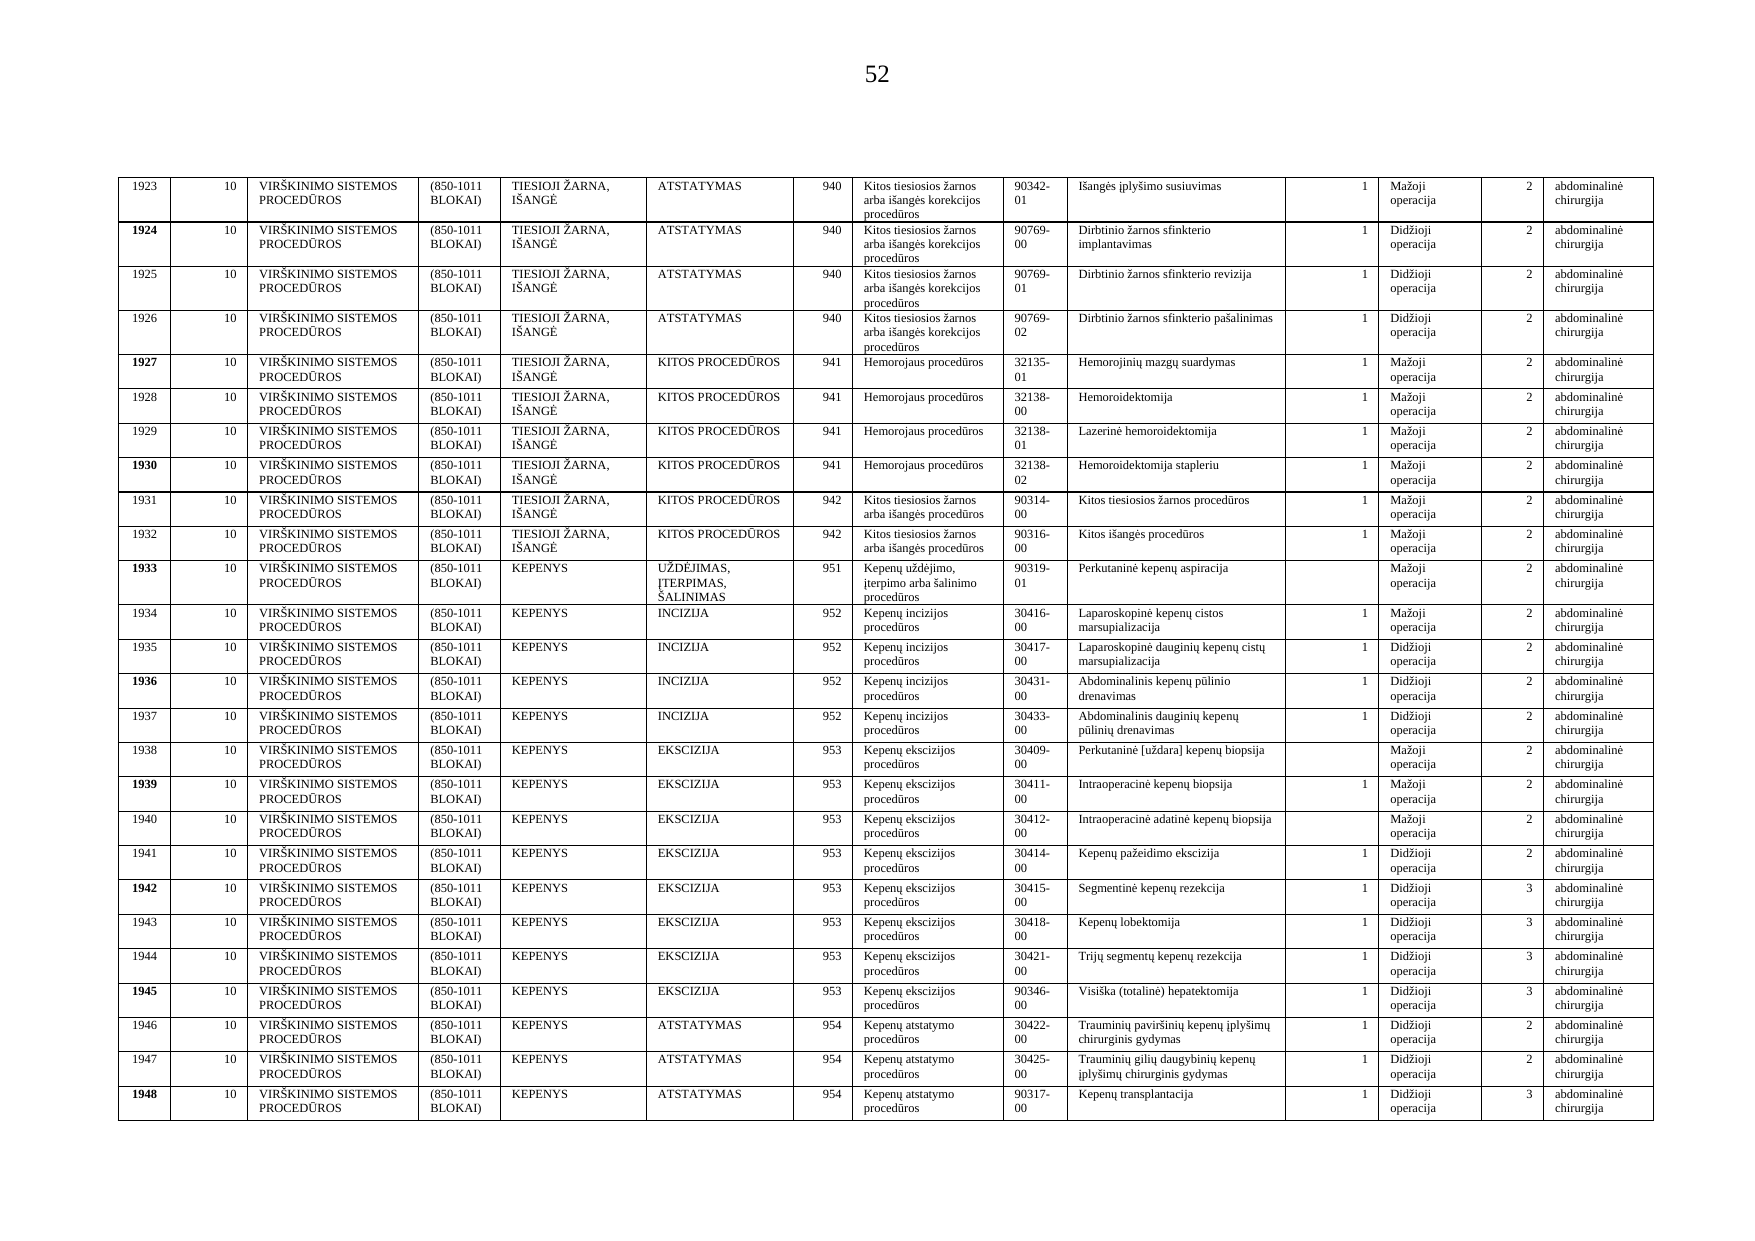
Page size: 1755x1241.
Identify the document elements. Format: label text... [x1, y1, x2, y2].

table_cell 2 [1482, 424, 1543, 457]
table_cell Trauminių gilių daugybinių kepenų įplyšimų chirurginis gydymas [1068, 1052, 1285, 1086]
table_cell (850-1011 BLOKAI) [419, 458, 500, 491]
table_cell Kepenų atstatymo procedūros [853, 1087, 1003, 1120]
table_cell Trauminių paviršinių kepenų įplyšimų chirurginis gydymas [1068, 1018, 1285, 1051]
table_cell 953 [794, 743, 852, 776]
table_cell EKSCIZIJA [647, 915, 793, 948]
table_cell TIESIOJI ŽARNA, IŠANGĖ [501, 527, 646, 560]
table_cell Didžioji operacija [1379, 1018, 1481, 1051]
table_cell Segmentinė kepenų rezekcija [1068, 880, 1285, 914]
table_cell Lazerinė hemoroidektomija [1068, 424, 1285, 457]
table_cell TIESIOJI ŽARNA, IŠANGĖ [501, 355, 646, 388]
table_cell [1286, 561, 1378, 604]
table_cell Didžioji operacija [1379, 1052, 1481, 1086]
table_cell Mažoji operacija [1379, 812, 1481, 845]
table_cell 1936 [119, 674, 170, 707]
table_cell 954 [794, 1087, 852, 1120]
table_cell 10 [171, 880, 247, 914]
table_cell Kepenų incizijos procedūros [853, 674, 1003, 707]
table_cell KEPENYS [501, 743, 646, 776]
table_cell ATSTATYMAS [647, 1087, 793, 1120]
table_cell 10 [171, 605, 247, 639]
table_cell KITOS PROCEDŪROS [647, 389, 793, 423]
table_cell KEPENYS [501, 880, 646, 914]
table_cell Kepenų incizijos procedūros [853, 709, 1003, 742]
table_cell abdominalinė chirurgija [1544, 709, 1653, 742]
table_cell 30409-00 [1004, 743, 1067, 776]
table_cell 1944 [119, 949, 170, 982]
table_cell VIRŠKINIMO SISTEMOS PROCEDŪROS [248, 458, 418, 491]
table_cell 90346-00 [1004, 984, 1067, 1017]
table_cell abdominalinė chirurgija [1544, 915, 1653, 948]
table_cell (850-1011 BLOKAI) [419, 178, 500, 221]
table_cell 10 [171, 949, 247, 982]
table_cell EKSCIZIJA [647, 846, 793, 879]
table_cell 10 [171, 424, 247, 457]
table_cell VIRŠKINIMO SISTEMOS PROCEDŪROS [248, 389, 418, 423]
table_cell Kitos tiesiosios žarnos arba išangės korekcijos procedūros [853, 178, 1003, 221]
table_cell VIRŠKINIMO SISTEMOS PROCEDŪROS [248, 880, 418, 914]
table_cell 30415-00 [1004, 880, 1067, 914]
table_cell VIRŠKINIMO SISTEMOS PROCEDŪROS [248, 355, 418, 388]
table_cell TIESIOJI ŽARNA, IŠANGĖ [501, 311, 646, 354]
table_cell 2 [1482, 743, 1543, 776]
table_cell abdominalinė chirurgija [1544, 743, 1653, 776]
table_cell Visiška (totalinė) hepatektomija [1068, 984, 1285, 1017]
table_cell 941 [794, 424, 852, 457]
table_cell (850-1011 BLOKAI) [419, 267, 500, 310]
table_cell VIRŠKINIMO SISTEMOS PROCEDŪROS [248, 424, 418, 457]
table_cell 30416-00 [1004, 605, 1067, 639]
table_cell Kitos tiesiosios žarnos arba išangės korekcijos procedūros [853, 223, 1003, 266]
table_cell 1 [1286, 389, 1378, 423]
table_cell Trijų segmentų kepenų rezekcija [1068, 949, 1285, 982]
table_cell VIRŠKINIMO SISTEMOS PROCEDŪROS [248, 1018, 418, 1051]
table_cell Mažoji operacija [1379, 777, 1481, 811]
table_cell Didžioji operacija [1379, 267, 1481, 310]
table_cell KEPENYS [501, 1018, 646, 1051]
table_cell 10 [171, 777, 247, 811]
table_cell ATSTATYMAS [647, 1052, 793, 1086]
table_cell VIRŠKINIMO SISTEMOS PROCEDŪROS [248, 605, 418, 639]
table_cell Kitos tiesiosios žarnos arba išangės procedūros [853, 493, 1003, 526]
table_cell Didžioji operacija [1379, 709, 1481, 742]
table_cell 1932 [119, 527, 170, 560]
table_cell 10 [171, 1018, 247, 1051]
table_cell VIRŠKINIMO SISTEMOS PROCEDŪROS [248, 709, 418, 742]
table_cell 2 [1482, 846, 1543, 879]
table_cell 10 [171, 493, 247, 526]
table_cell 1 [1286, 880, 1378, 914]
table_cell 2 [1482, 812, 1543, 845]
table_cell Dirbtinio žarnos sfinkterio implantavimas [1068, 223, 1285, 266]
table_cell Mažoji operacija [1379, 605, 1481, 639]
table_cell Kepenų ekscizijos procedūros [853, 880, 1003, 914]
table_cell INCIZIJA [647, 640, 793, 673]
table_cell Kepenų ekscizijos procedūros [853, 949, 1003, 982]
table_cell 10 [171, 389, 247, 423]
table_cell (850-1011 BLOKAI) [419, 640, 500, 673]
table_cell abdominalinė chirurgija [1544, 812, 1653, 845]
table_cell (850-1011 BLOKAI) [419, 389, 500, 423]
table_cell 1 [1286, 674, 1378, 707]
table_cell Hemoroidektomija stapleriu [1068, 458, 1285, 491]
table_cell (850-1011 BLOKAI) [419, 1052, 500, 1086]
table_cell 1 [1286, 846, 1378, 879]
table_cell VIRŠKINIMO SISTEMOS PROCEDŪROS [248, 812, 418, 845]
table_cell 1 [1286, 1018, 1378, 1051]
table_cell 940 [794, 267, 852, 310]
table_cell EKSCIZIJA [647, 949, 793, 982]
table_cell 951 [794, 561, 852, 604]
table_cell 10 [171, 812, 247, 845]
table_cell 2 [1482, 605, 1543, 639]
table_cell Abdominalinis dauginių kepenų pūlinių drenavimas [1068, 709, 1285, 742]
table_cell abdominalinė chirurgija [1544, 846, 1653, 879]
table_cell ATSTATYMAS [647, 311, 793, 354]
table_cell KEPENYS [501, 709, 646, 742]
table_cell 30433-00 [1004, 709, 1067, 742]
table_cell (850-1011 BLOKAI) [419, 1018, 500, 1051]
table_cell 1931 [119, 493, 170, 526]
table_cell [1286, 812, 1378, 845]
table_cell Kepenų atstatymo procedūros [853, 1018, 1003, 1051]
table_cell 1930 [119, 458, 170, 491]
table_cell abdominalinė chirurgija [1544, 640, 1653, 673]
table_cell 2 [1482, 311, 1543, 354]
table_cell 1937 [119, 709, 170, 742]
table_cell 1933 [119, 561, 170, 604]
table_cell Perkutaninė kepenų aspiracija [1068, 561, 1285, 604]
table_cell 10 [171, 311, 247, 354]
table_cell KITOS PROCEDŪROS [647, 527, 793, 560]
table_cell Intraoperacinė adatinė kepenų biopsija [1068, 812, 1285, 845]
table_cell Kepenų incizijos procedūros [853, 605, 1003, 639]
table_cell Hemorojaus procedūros [853, 389, 1003, 423]
table_cell VIRŠKINIMO SISTEMOS PROCEDŪROS [248, 561, 418, 604]
table_cell KEPENYS [501, 812, 646, 845]
table_cell 10 [171, 1087, 247, 1120]
table_cell 1947 [119, 1052, 170, 1086]
table_cell KEPENYS [501, 984, 646, 1017]
table_cell VIRŠKINIMO SISTEMOS PROCEDŪROS [248, 743, 418, 776]
table_cell Kepenų ekscizijos procedūros [853, 777, 1003, 811]
table_cell KEPENYS [501, 674, 646, 707]
table_cell Kepenų ekscizijos procedūros [853, 743, 1003, 776]
table_cell 940 [794, 223, 852, 266]
table_cell abdominalinė chirurgija [1544, 561, 1653, 604]
table_cell KITOS PROCEDŪROS [647, 355, 793, 388]
table_cell 1924 [119, 223, 170, 266]
table_cell Perkutaninė [uždara] kepenų biopsija [1068, 743, 1285, 776]
table_cell (850-1011 BLOKAI) [419, 674, 500, 707]
table_cell Kepenų ekscizijos procedūros [853, 846, 1003, 879]
table_cell 10 [171, 743, 247, 776]
table_cell abdominalinė chirurgija [1544, 949, 1653, 982]
table_cell abdominalinė chirurgija [1544, 527, 1653, 560]
table_cell 1 [1286, 267, 1378, 310]
table_cell TIESIOJI ŽARNA, IŠANGĖ [501, 458, 646, 491]
table_cell VIRŠKINIMO SISTEMOS PROCEDŪROS [248, 178, 418, 221]
table_cell 3 [1482, 880, 1543, 914]
table_cell abdominalinė chirurgija [1544, 674, 1653, 707]
table_cell 1 [1286, 527, 1378, 560]
table_cell ATSTATYMAS [647, 223, 793, 266]
table_cell 10 [171, 267, 247, 310]
table_cell 1 [1286, 984, 1378, 1017]
table_cell [1286, 743, 1378, 776]
table_cell abdominalinė chirurgija [1544, 493, 1653, 526]
table_cell 940 [794, 311, 852, 354]
table_cell 954 [794, 1018, 852, 1051]
table_cell 1926 [119, 311, 170, 354]
table_cell KEPENYS [501, 1087, 646, 1120]
table_cell Kitos išangės procedūros [1068, 527, 1285, 560]
table_cell UŽDĖJIMAS, ĮTERPIMAS, ŠALINIMAS [647, 561, 793, 604]
table_cell Mažoji operacija [1379, 424, 1481, 457]
table_cell 2 [1482, 355, 1543, 388]
table_cell (850-1011 BLOKAI) [419, 812, 500, 845]
table_cell 1 [1286, 458, 1378, 491]
table_cell 2 [1482, 223, 1543, 266]
table_cell Kepenų ekscizijos procedūros [853, 812, 1003, 845]
table_cell TIESIOJI ŽARNA, IŠANGĖ [501, 178, 646, 221]
table_cell Didžioji operacija [1379, 915, 1481, 948]
table_cell 1 [1286, 640, 1378, 673]
table_cell 1938 [119, 743, 170, 776]
table_cell ATSTATYMAS [647, 267, 793, 310]
table_cell 1 [1286, 178, 1378, 221]
table_cell TIESIOJI ŽARNA, IŠANGĖ [501, 267, 646, 310]
table_cell VIRŠKINIMO SISTEMOS PROCEDŪROS [248, 311, 418, 354]
table_cell EKSCIZIJA [647, 743, 793, 776]
table_cell 30417-00 [1004, 640, 1067, 673]
table_cell 90769-00 [1004, 223, 1067, 266]
table_cell Mažoji operacija [1379, 355, 1481, 388]
table_cell 941 [794, 355, 852, 388]
table_cell 32138-01 [1004, 424, 1067, 457]
table_cell 90316-00 [1004, 527, 1067, 560]
table_cell INCIZIJA [647, 674, 793, 707]
table_cell Kitos tiesiosios žarnos arba išangės korekcijos procedūros [853, 311, 1003, 354]
table_cell Kitos tiesiosios žarnos arba išangės procedūros [853, 527, 1003, 560]
table_cell 1935 [119, 640, 170, 673]
table_cell Hemorojaus procedūros [853, 355, 1003, 388]
table_cell 2 [1482, 389, 1543, 423]
table_cell 953 [794, 777, 852, 811]
table_cell Hemorojinių mazgų suardymas [1068, 355, 1285, 388]
table_cell 1934 [119, 605, 170, 639]
table_cell 10 [171, 984, 247, 1017]
table_cell (850-1011 BLOKAI) [419, 777, 500, 811]
table_cell EKSCIZIJA [647, 777, 793, 811]
table_cell (850-1011 BLOKAI) [419, 743, 500, 776]
table_cell TIESIOJI ŽARNA, IŠANGĖ [501, 424, 646, 457]
table_cell (850-1011 BLOKAI) [419, 605, 500, 639]
table_cell Kepenų ekscizijos procedūros [853, 984, 1003, 1017]
table_cell Dirbtinio žarnos sfinkterio pašalinimas [1068, 311, 1285, 354]
table_cell KEPENYS [501, 777, 646, 811]
table_cell 10 [171, 846, 247, 879]
table_cell abdominalinė chirurgija [1544, 880, 1653, 914]
table_cell 940 [794, 178, 852, 221]
table_cell Abdominalinis kepenų pūlinio drenavimas [1068, 674, 1285, 707]
table_cell KITOS PROCEDŪROS [647, 424, 793, 457]
table_cell 10 [171, 458, 247, 491]
table_cell 90769-01 [1004, 267, 1067, 310]
table_cell 30412-00 [1004, 812, 1067, 845]
table_cell abdominalinė chirurgija [1544, 267, 1653, 310]
table_cell 1942 [119, 880, 170, 914]
table_cell abdominalinė chirurgija [1544, 777, 1653, 811]
table_cell 30414-00 [1004, 846, 1067, 879]
table_cell Laparoskopinė dauginių kepenų cistų marsupializacija [1068, 640, 1285, 673]
table_cell 3 [1482, 984, 1543, 1017]
table_cell 2 [1482, 561, 1543, 604]
table_cell 942 [794, 493, 852, 526]
table_cell 1939 [119, 777, 170, 811]
table_cell (850-1011 BLOKAI) [419, 527, 500, 560]
table_cell VIRŠKINIMO SISTEMOS PROCEDŪROS [248, 984, 418, 1017]
table_cell 1 [1286, 1052, 1378, 1086]
table_cell KEPENYS [501, 846, 646, 879]
table_cell 32138-02 [1004, 458, 1067, 491]
table_cell 2 [1482, 527, 1543, 560]
table_cell VIRŠKINIMO SISTEMOS PROCEDŪROS [248, 777, 418, 811]
table_cell 90317-00 [1004, 1087, 1067, 1120]
table_cell 952 [794, 674, 852, 707]
table_cell abdominalinė chirurgija [1544, 178, 1653, 221]
table_cell Mažoji operacija [1379, 743, 1481, 776]
table_cell abdominalinė chirurgija [1544, 1052, 1653, 1086]
table_cell VIRŠKINIMO SISTEMOS PROCEDŪROS [248, 223, 418, 266]
table_cell (850-1011 BLOKAI) [419, 984, 500, 1017]
table_cell Didžioji operacija [1379, 311, 1481, 354]
table_cell VIRŠKINIMO SISTEMOS PROCEDŪROS [248, 640, 418, 673]
table_cell 32135-01 [1004, 355, 1067, 388]
table_cell 1 [1286, 949, 1378, 982]
table_cell 1946 [119, 1018, 170, 1051]
table_cell 1 [1286, 915, 1378, 948]
table_cell VIRŠKINIMO SISTEMOS PROCEDŪROS [248, 527, 418, 560]
table_cell 1 [1286, 709, 1378, 742]
table_cell 1 [1286, 424, 1378, 457]
table_cell (850-1011 BLOKAI) [419, 949, 500, 982]
table_cell 953 [794, 949, 852, 982]
table_cell KEPENYS [501, 640, 646, 673]
table_cell 1925 [119, 267, 170, 310]
table_cell (850-1011 BLOKAI) [419, 355, 500, 388]
table_cell abdominalinė chirurgija [1544, 424, 1653, 457]
table_cell 10 [171, 709, 247, 742]
table_cell 90319-01 [1004, 561, 1067, 604]
table_cell 32138-00 [1004, 389, 1067, 423]
table_cell Kepenų ekscizijos procedūros [853, 915, 1003, 948]
table_cell 10 [171, 223, 247, 266]
table_cell 10 [171, 527, 247, 560]
table_cell Kitos tiesiosios žarnos arba išangės korekcijos procedūros [853, 267, 1003, 310]
table_cell Hemorojaus procedūros [853, 458, 1003, 491]
table_cell 90342-01 [1004, 178, 1067, 221]
table_cell 942 [794, 527, 852, 560]
table_cell 2 [1482, 777, 1543, 811]
table_cell TIESIOJI ŽARNA, IŠANGĖ [501, 493, 646, 526]
table_cell (850-1011 BLOKAI) [419, 1087, 500, 1120]
table_cell Kepenų incizijos procedūros [853, 640, 1003, 673]
table_cell 1928 [119, 389, 170, 423]
table_cell 953 [794, 812, 852, 845]
table_cell 3 [1482, 949, 1543, 982]
table_cell abdominalinė chirurgija [1544, 355, 1653, 388]
table_cell 1 [1286, 777, 1378, 811]
table_cell KEPENYS [501, 1052, 646, 1086]
table_cell 1927 [119, 355, 170, 388]
table_cell Didžioji operacija [1379, 949, 1481, 982]
table_cell abdominalinė chirurgija [1544, 458, 1653, 491]
table_cell Didžioji operacija [1379, 1087, 1481, 1120]
table_cell Mažoji operacija [1379, 561, 1481, 604]
table_cell (850-1011 BLOKAI) [419, 880, 500, 914]
table_cell VIRŠKINIMO SISTEMOS PROCEDŪROS [248, 949, 418, 982]
table_cell (850-1011 BLOKAI) [419, 311, 500, 354]
table_cell 953 [794, 915, 852, 948]
table_cell INCIZIJA [647, 709, 793, 742]
table_cell Didžioji operacija [1379, 674, 1481, 707]
table_cell 90769-02 [1004, 311, 1067, 354]
table_cell abdominalinė chirurgija [1544, 389, 1653, 423]
table_cell Kepenų transplantacija [1068, 1087, 1285, 1120]
table_cell EKSCIZIJA [647, 880, 793, 914]
table_cell 10 [171, 915, 247, 948]
table_cell Intraoperacinė kepenų biopsija [1068, 777, 1285, 811]
table_cell (850-1011 BLOKAI) [419, 493, 500, 526]
table_cell INCIZIJA [647, 605, 793, 639]
table_cell 2 [1482, 709, 1543, 742]
table_cell 2 [1482, 493, 1543, 526]
table_cell abdominalinė chirurgija [1544, 1018, 1653, 1051]
table_cell KEPENYS [501, 915, 646, 948]
table_cell KEPENYS [501, 605, 646, 639]
table_cell 1 [1286, 605, 1378, 639]
table_cell 1923 [119, 178, 170, 221]
table_cell 10 [171, 561, 247, 604]
table_cell 30418-00 [1004, 915, 1067, 948]
table_cell 1 [1286, 311, 1378, 354]
table_cell 1941 [119, 846, 170, 879]
table_cell 10 [171, 640, 247, 673]
table_cell Didžioji operacija [1379, 846, 1481, 879]
table_cell abdominalinė chirurgija [1544, 1087, 1653, 1120]
table_cell 941 [794, 458, 852, 491]
table_cell 30425-00 [1004, 1052, 1067, 1086]
table_cell 10 [171, 178, 247, 221]
table_cell Mažoji operacija [1379, 493, 1481, 526]
table_cell Mažoji operacija [1379, 527, 1481, 560]
table_cell Kitos tiesiosios žarnos procedūros [1068, 493, 1285, 526]
table_cell (850-1011 BLOKAI) [419, 846, 500, 879]
table_cell (850-1011 BLOKAI) [419, 561, 500, 604]
table_cell (850-1011 BLOKAI) [419, 424, 500, 457]
table_cell KEPENYS [501, 949, 646, 982]
table_cell ATSTATYMAS [647, 1018, 793, 1051]
table_cell 10 [171, 355, 247, 388]
table_cell ATSTATYMAS [647, 178, 793, 221]
table_cell KITOS PROCEDŪROS [647, 493, 793, 526]
table_cell EKSCIZIJA [647, 812, 793, 845]
table_cell Mažoji operacija [1379, 389, 1481, 423]
table_cell VIRŠKINIMO SISTEMOS PROCEDŪROS [248, 267, 418, 310]
table_cell Didžioji operacija [1379, 640, 1481, 673]
table_cell 2 [1482, 640, 1543, 673]
table_cell 2 [1482, 458, 1543, 491]
table_cell Kepenų lobektomija [1068, 915, 1285, 948]
table_cell 1 [1286, 1087, 1378, 1120]
table_cell 2 [1482, 674, 1543, 707]
table_cell 3 [1482, 915, 1543, 948]
table_cell 30422-00 [1004, 1018, 1067, 1051]
table_cell 1945 [119, 984, 170, 1017]
table_cell abdominalinė chirurgija [1544, 605, 1653, 639]
table_cell 1929 [119, 424, 170, 457]
table_cell VIRŠKINIMO SISTEMOS PROCEDŪROS [248, 1087, 418, 1120]
table_cell 30421-00 [1004, 949, 1067, 982]
table_cell 1948 [119, 1087, 170, 1120]
table_cell 953 [794, 846, 852, 879]
table_cell 10 [171, 674, 247, 707]
table_cell 954 [794, 1052, 852, 1086]
table_cell 1 [1286, 493, 1378, 526]
table_cell 30411-00 [1004, 777, 1067, 811]
table_cell 1 [1286, 355, 1378, 388]
table_cell VIRŠKINIMO SISTEMOS PROCEDŪROS [248, 915, 418, 948]
table_cell 953 [794, 880, 852, 914]
table_cell 953 [794, 984, 852, 1017]
table_cell Didžioji operacija [1379, 223, 1481, 266]
table_cell (850-1011 BLOKAI) [419, 223, 500, 266]
table_cell Hemorojaus procedūros [853, 424, 1003, 457]
table_cell Mažoji operacija [1379, 178, 1481, 221]
table_cell abdominalinė chirurgija [1544, 311, 1653, 354]
table_cell Mažoji operacija [1379, 458, 1481, 491]
table_cell 952 [794, 640, 852, 673]
table_cell 2 [1482, 178, 1543, 221]
table_cell Dirbtinio žarnos sfinkterio revizija [1068, 267, 1285, 310]
table_cell 1940 [119, 812, 170, 845]
table_cell 1943 [119, 915, 170, 948]
table_cell TIESIOJI ŽARNA, IŠANGĖ [501, 389, 646, 423]
table_cell 2 [1482, 1052, 1543, 1086]
table_cell KITOS PROCEDŪROS [647, 458, 793, 491]
table_cell 30431-00 [1004, 674, 1067, 707]
table_cell (850-1011 BLOKAI) [419, 709, 500, 742]
table_cell 2 [1482, 1018, 1543, 1051]
table_cell 90314-00 [1004, 493, 1067, 526]
table_cell VIRŠKINIMO SISTEMOS PROCEDŪROS [248, 1052, 418, 1086]
table_cell (850-1011 BLOKAI) [419, 915, 500, 948]
table_cell 952 [794, 605, 852, 639]
table_cell 3 [1482, 1087, 1543, 1120]
table_cell 941 [794, 389, 852, 423]
table_cell VIRŠKINIMO SISTEMOS PROCEDŪROS [248, 674, 418, 707]
table_cell 1 [1286, 223, 1378, 266]
table_cell VIRŠKINIMO SISTEMOS PROCEDŪROS [248, 493, 418, 526]
table_cell Išangės įplyšimo susiuvimas [1068, 178, 1285, 221]
table_cell VIRŠKINIMO SISTEMOS PROCEDŪROS [248, 846, 418, 879]
table_cell abdominalinė chirurgija [1544, 223, 1653, 266]
table_cell 2 [1482, 267, 1543, 310]
table_cell 952 [794, 709, 852, 742]
table_cell Hemoroidektomija [1068, 389, 1285, 423]
table_cell Kepenų pažeidimo ekscizija [1068, 846, 1285, 879]
table_cell abdominalinė chirurgija [1544, 984, 1653, 1017]
table_cell KEPENYS [501, 561, 646, 604]
table_cell Kepenų uždėjimo, įterpimo arba šalinimo procedūros [853, 561, 1003, 604]
table_cell 10 [171, 1052, 247, 1086]
table_cell TIESIOJI ŽARNA, IŠANGĖ [501, 223, 646, 266]
table_cell Didžioji operacija [1379, 984, 1481, 1017]
table_cell Laparoskopinė kepenų cistos marsupializacija [1068, 605, 1285, 639]
table_cell Didžioji operacija [1379, 880, 1481, 914]
table_cell Kepenų atstatymo procedūros [853, 1052, 1003, 1086]
table_cell EKSCIZIJA [647, 984, 793, 1017]
